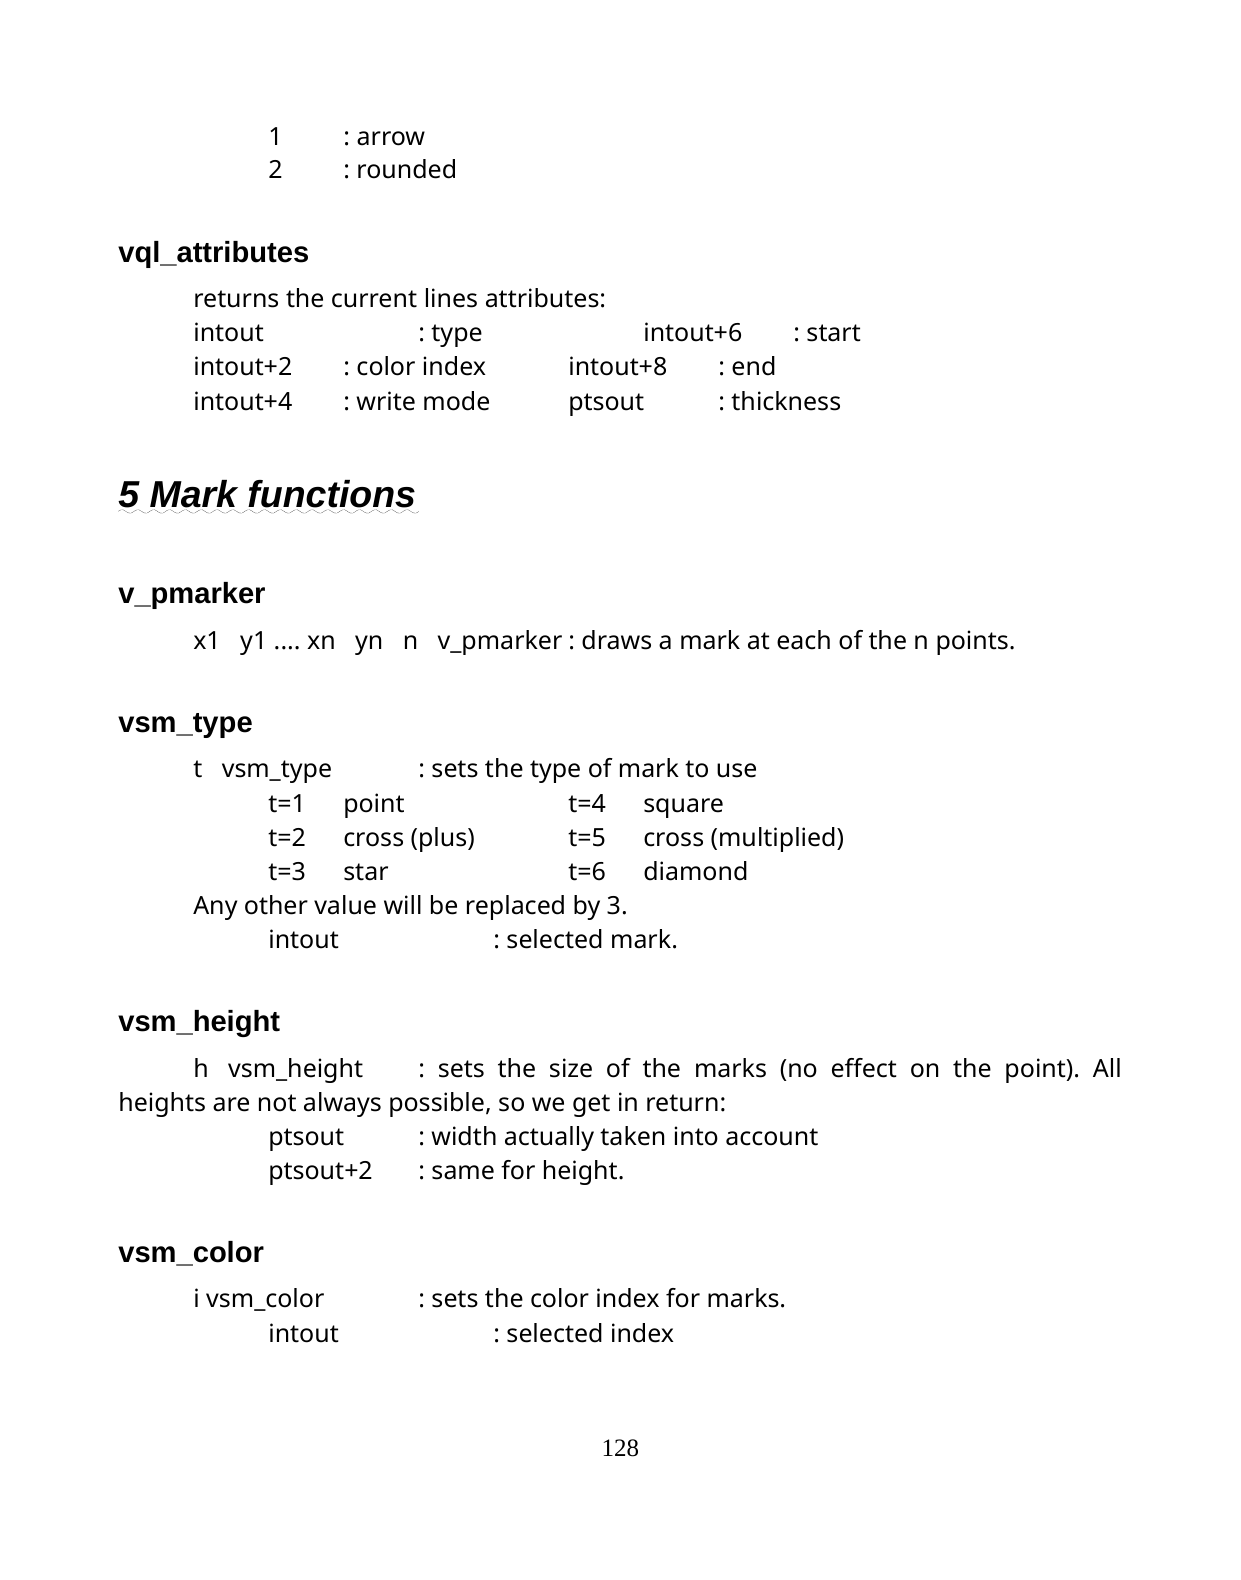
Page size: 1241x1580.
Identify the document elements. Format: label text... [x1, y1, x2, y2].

text t=2 cross (plus) t=5 cross (multiplied) [118, 819, 1123, 853]
text intout : selected mark. [118, 921, 1123, 956]
text t=1 point t=4 square [118, 785, 1123, 819]
subtitle 5 Mark functions [118, 472, 1122, 515]
text intout+2 : color index intout+8 : end [118, 349, 1123, 383]
subtitle vsm_height [118, 1004, 1122, 1038]
subtitle vsm_type [118, 705, 1122, 739]
text ptsout : width actually taken into account [118, 1118, 1123, 1152]
text t=3 star t=6 diamond [118, 853, 1123, 887]
subtitle vsm_color [118, 1235, 1122, 1269]
text h vsm_height : sets the size of the marks (no effect on the point). All heights are not always possible, so we get in return: [118, 1050, 1123, 1118]
text intout : selected index [118, 1315, 1123, 1349]
text intout : type intout+6 : start [118, 315, 1123, 349]
text i vsm_color : sets the color index for marks. [118, 1281, 1123, 1315]
subtitle vql_attributes [118, 235, 1122, 268]
text x1 y1 .... xn yn n v_pmarker : draws a mark at each of the n points. [118, 622, 1123, 656]
text ptsout+2 : same for height. [118, 1152, 1123, 1186]
text 1 : arrow [118, 118, 1123, 152]
subtitle v_pmarker [118, 576, 1122, 610]
text returns the current lines attributes: [118, 281, 1123, 315]
text Any other value will be replaced by 3. [118, 887, 1123, 921]
text intout+4 : write mode ptsout : thickness [118, 383, 1123, 417]
text t vsm_type : sets the type of mark to use [118, 751, 1123, 785]
text 2 : rounded [118, 152, 1123, 186]
